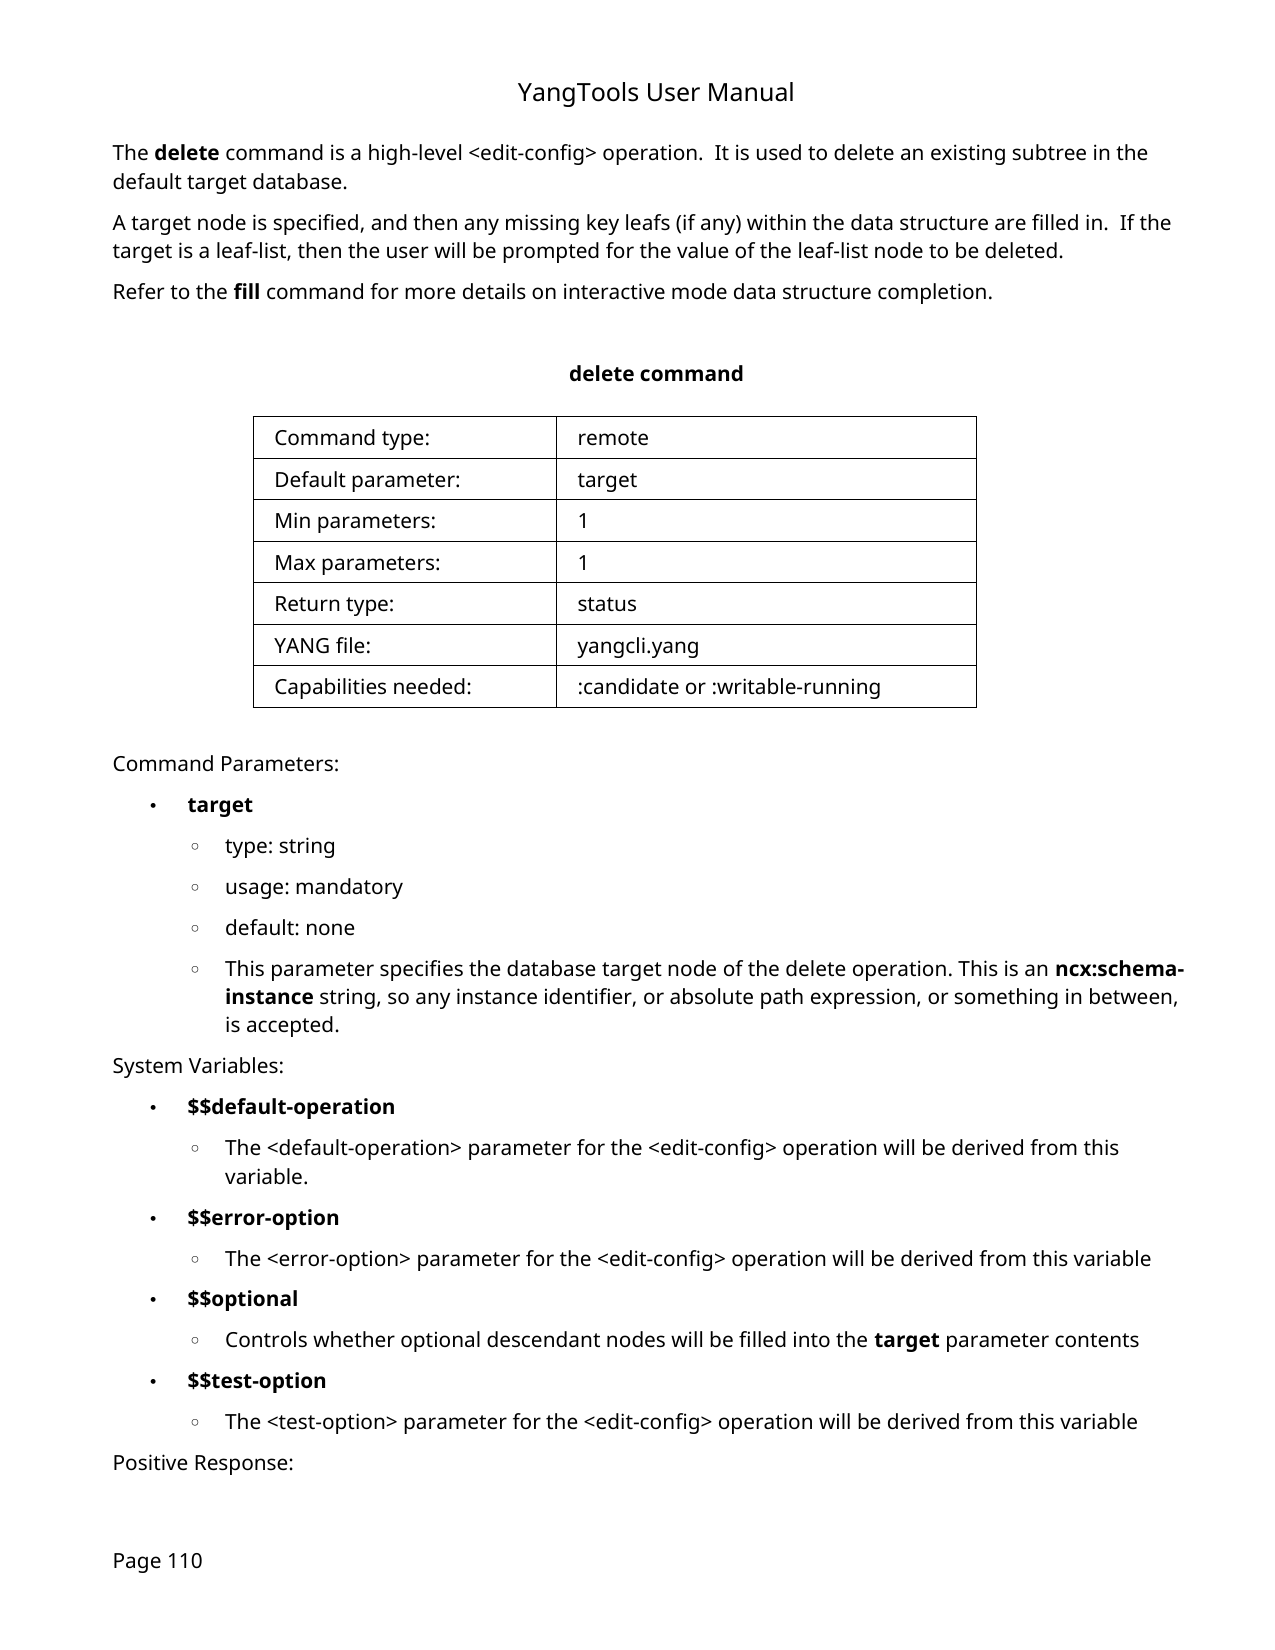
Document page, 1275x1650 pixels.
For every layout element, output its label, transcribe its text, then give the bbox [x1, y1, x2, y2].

table_cell Capabilities needed: [254, 666, 556, 707]
list $$error-option [150, 1203, 1200, 1231]
list $$optional [150, 1284, 1200, 1313]
table_cell YANG file: [254, 625, 556, 665]
table_cell Max parameters: [254, 542, 556, 582]
subtitle delete command [127, 359, 1185, 388]
list Controls whether optional descendant nodes will be filled into the target parameter contents [187, 1326, 1200, 1354]
table_cell yangcli.yang [557, 625, 976, 665]
text Command Parameters: [112, 749, 1200, 777]
table_cell Min parameters: [254, 500, 556, 541]
list usage: mandatory [187, 872, 1200, 900]
list The <error-option> parameter for the <edit-config> operation will be derived from this variable [187, 1244, 1200, 1272]
table_cell 1 [557, 542, 976, 582]
table_cell :candidate or :writable-running [557, 666, 976, 707]
table_cell Return type: [254, 583, 556, 624]
list target [150, 790, 1200, 818]
text A target node is specified, and then any missing key leafs (if any) within the data structure are filled in. If the target is a leaf-list, then the user will be prompted for the value of the leaf-list node to be deleted. [112, 208, 1200, 265]
text The delete command is a high-level <edit-config> operation. It is used to delete an existing subtree in the default target database. [112, 138, 1200, 195]
table_header remote [557, 417, 976, 458]
list default: none [187, 913, 1200, 941]
list type: string [187, 831, 1200, 859]
text System Variables: [112, 1051, 1200, 1080]
text Positive Response: [112, 1448, 1200, 1477]
table_cell Default parameter: [254, 459, 556, 499]
table_cell status [557, 583, 976, 624]
list The <default-operation> parameter for the <edit-config> operation will be derived from this variable. [187, 1133, 1200, 1190]
table_header Command type: [254, 417, 556, 458]
list $$test-option [150, 1366, 1200, 1395]
text Refer to the fill command for more details on interactive mode data structure completion. [112, 277, 1200, 306]
table_cell target [557, 459, 976, 499]
list $$default-operation [150, 1092, 1200, 1121]
list The <test-option> parameter for the <edit-config> operation will be derived from this variable [187, 1407, 1200, 1436]
table_cell 1 [557, 500, 976, 541]
list This parameter specifies the database target node of the delete operation. This is an ncx:schema-instance string, so any instance identifier, or absolute path expression, or something in between, is accepted. [187, 954, 1200, 1039]
